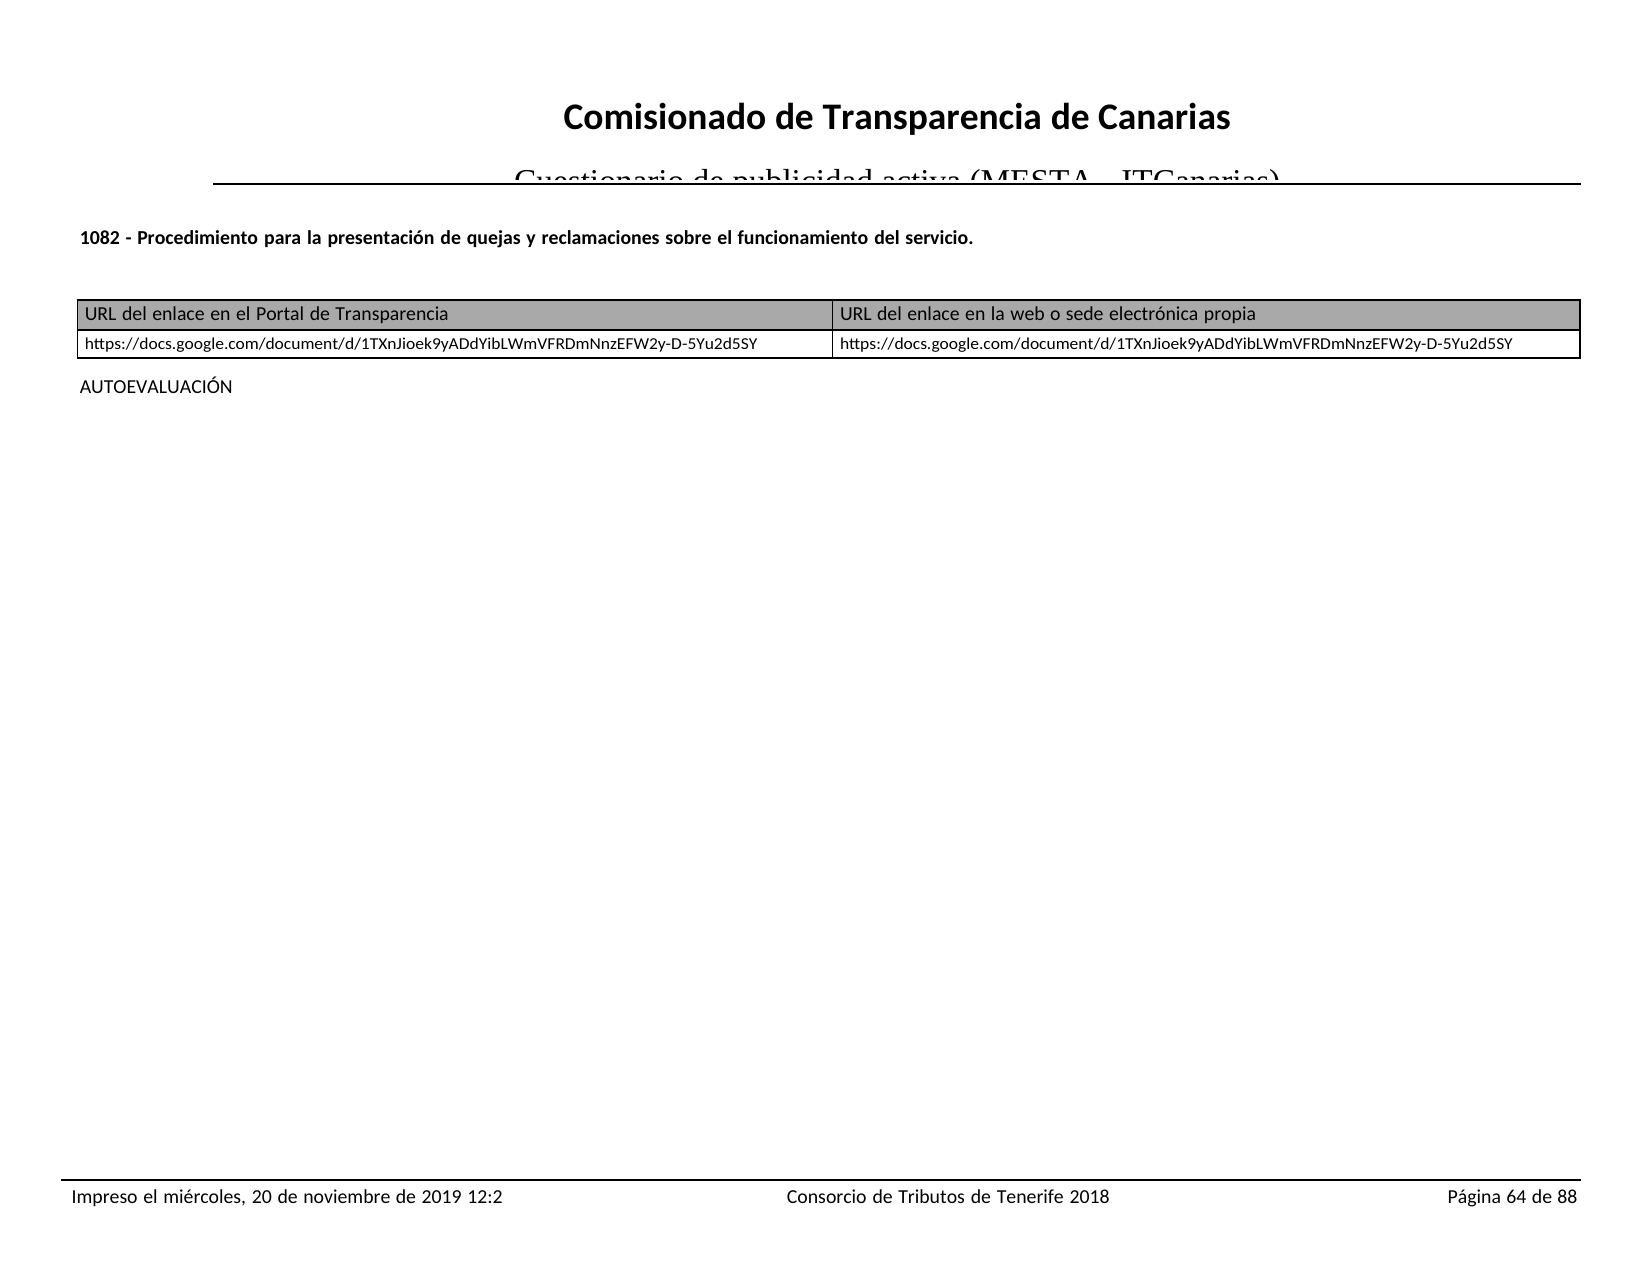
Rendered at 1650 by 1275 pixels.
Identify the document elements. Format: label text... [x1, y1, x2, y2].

table_cell https://docs.google.com/document/d/1TXnJioek9yADdYibLWmVFRDmNnzEFW2y-D-5Yu2d5SY [78, 331, 832, 357]
text 1082 - Procedimiento para la presentación de quejas y reclamaciones sobre el funcionamiento del servicio. [79, 225, 1594, 249]
text AUTOEVALUACIÓN [79, 375, 1594, 399]
table_cell https://docs.google.com/document/d/1TXnJioek9yADdYibLWmVFRDmNnzEFW2y-D-5Yu2d5SY [833, 331, 1579, 357]
table_header URL del enlace en la web o sede electrónica propia [833, 301, 1579, 329]
table_header URL del enlace en el Portal de Transparencia [78, 301, 832, 329]
